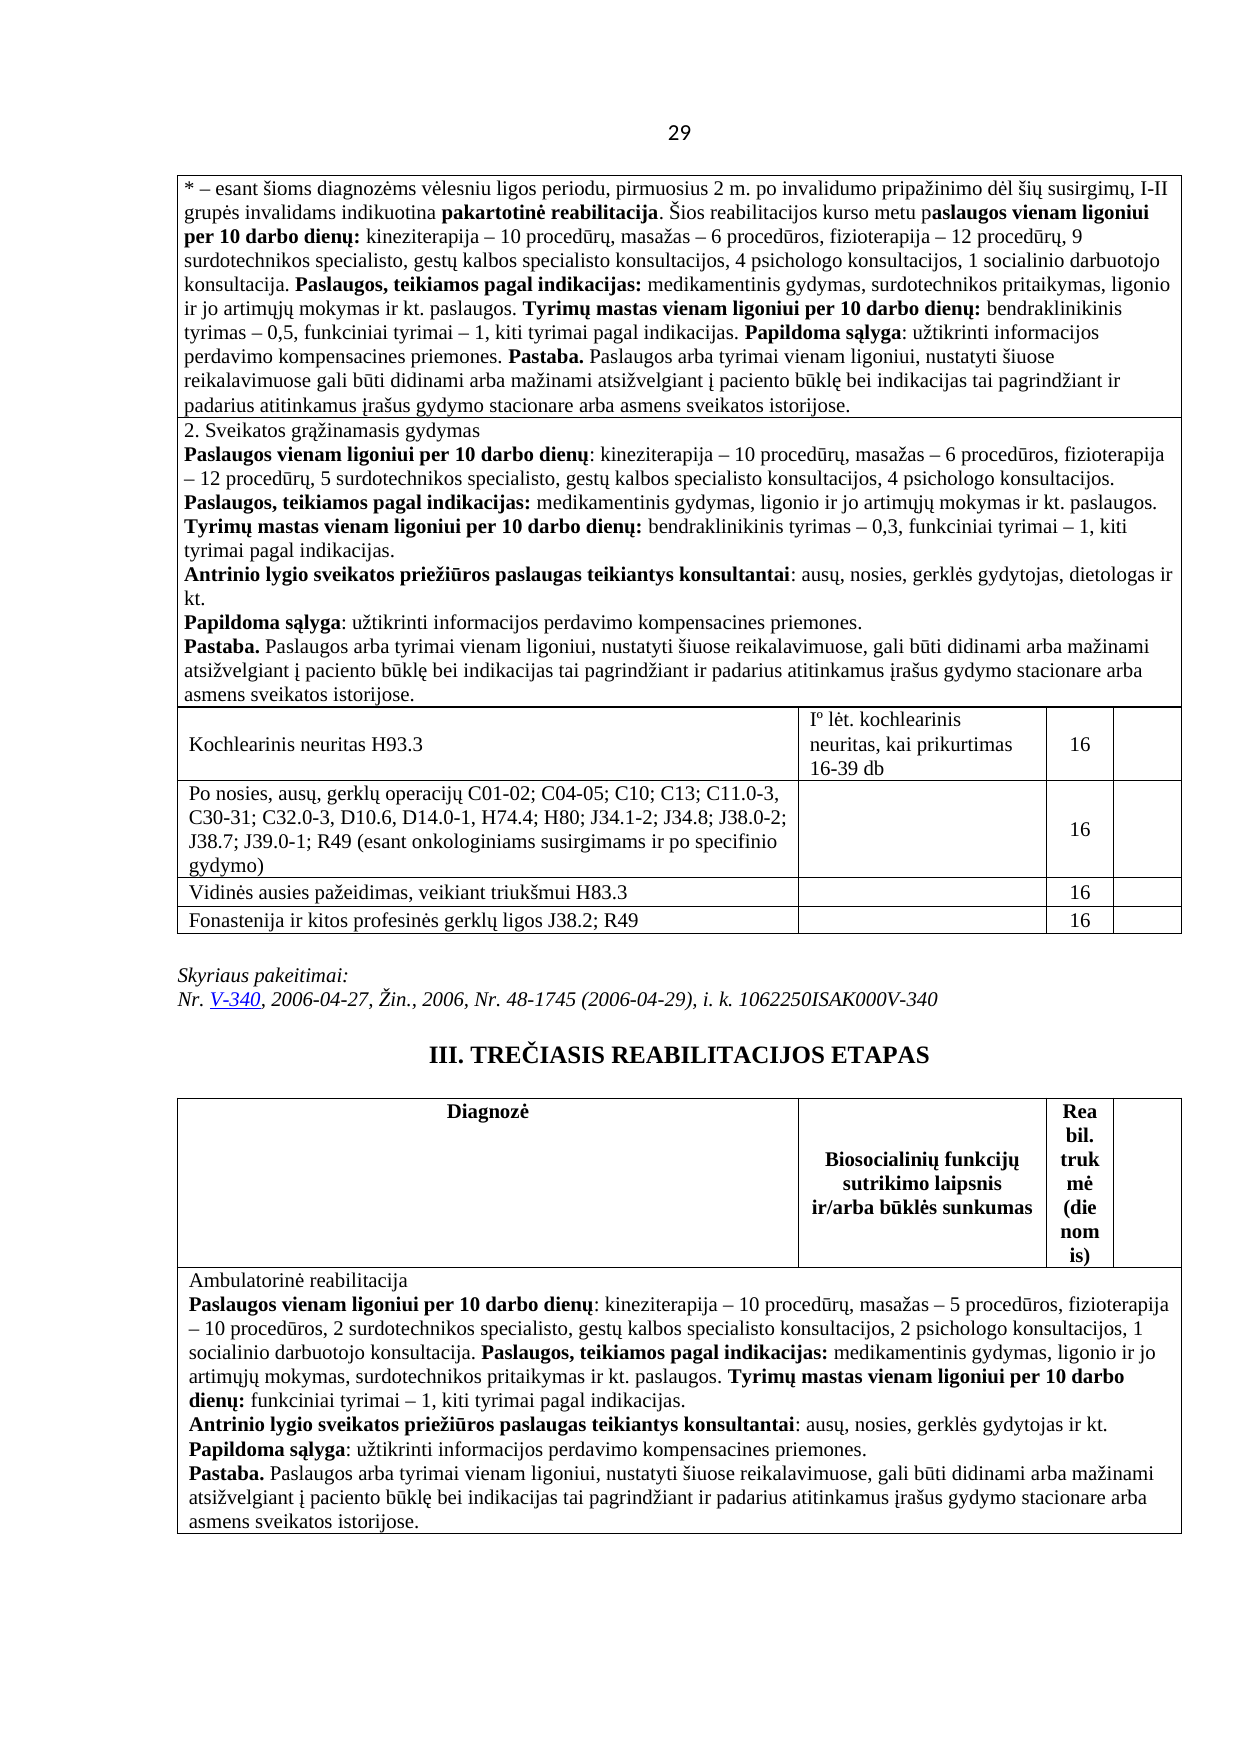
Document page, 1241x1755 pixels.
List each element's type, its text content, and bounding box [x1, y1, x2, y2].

table_cell Kochlearinis neuritas H93.3 [178, 708, 798, 779]
table_cell [799, 878, 1046, 906]
table_cell [1114, 907, 1181, 933]
table_cell 16 [1047, 878, 1113, 906]
table_header [1114, 1099, 1181, 1267]
table_cell Iº lėt. kochlearinis neuritas, kai prikurtimas 16-39 db [799, 708, 1046, 779]
table_cell [1114, 781, 1181, 877]
table_header Reabil. trukmė (dienomis) [1047, 1099, 1113, 1267]
text Skyriaus pakeitimai: [177, 963, 1181, 987]
table_cell Vidinės ausies pažeidimas, veikiant triukšmui H83.3 [178, 878, 798, 906]
table_cell [1114, 708, 1181, 779]
table_cell 16 [1047, 708, 1113, 779]
table_cell 16 [1047, 907, 1113, 933]
text Nr. V-340, 2006-04-27, Žin., 2006, Nr. 48-1745 (2006-04-29), i. k. 1062250ISAK000V-340 [177, 987, 1181, 1011]
table_cell [1114, 878, 1181, 906]
table_cell Fonastenija ir kitos profesinės gerklų ligos J38.2; R49 [178, 907, 798, 933]
table_header Biosocialinių funkcijų sutrikimo laipsnis ir/arba būklės sunkumas [799, 1099, 1046, 1267]
table_cell Ambulatorinė reabilitacija Paslaugos vienam ligoniui per 10 darbo dienų: kineziterapija – 10 procedūrų, masažas – 5 procedūros, fizioterapija – 10 procedūros, 2 surdotechnikos specialisto, gestų kalbos specialisto konsultacijos, 2 psichologo konsultacijos, 1 socialinio darbuotojo konsultacija. Paslaugos, teikiamos pagal indikacijas: medikamentinis gydymas, ligonio ir jo artimųjų mokymas, surdotechnikos pritaikymas ir kt. paslaugos. Tyrimų mastas vienam ligoniui per 10 darbo dienų: funkciniai tyrimai – 1, kiti tyrimai pagal indikacijas. Antrinio lygio sveikatos priežiūros paslaugas teikiantys konsultantai: ausų, nosies, gerklės gydytojas ir kt. Papildoma sąlyga: užtikrinti informacijos perdavimo kompensacines priemones. Pastaba. Paslaugos arba tyrimai vienam ligoniui, nustatyti šiuose reikalavimuose, gali būti didinami arba mažinami atsižvelgiant į paciento būklę bei indikacijas tai pagrindžiant ir padarius atitinkamus įrašus gydymo stacionare arba asmens sveikatos istorijose. [178, 1268, 1181, 1533]
text III. TREČIASIS REABILITACIJOS ETAPAS [177, 1040, 1181, 1069]
table_cell [799, 781, 1046, 877]
table_cell * – esant šioms diagnozėms vėlesniu ligos periodu, pirmuosius 2 m. po invalidumo pripažinimo dėl šių susirgimų, I-II grupės invalidams indikuotina pakartotinė reabilitacija. Šios reabilitacijos kurso metu paslaugos vienam ligoniui per 10 darbo dienų: kineziterapija – 10 procedūrų, masažas – 6 procedūros, fizioterapija – 12 procedūrų, 9 surdotechnikos specialisto, gestų kalbos specialisto konsultacijos, 4 psichologo konsultacijos, 1 socialinio darbuotojo konsultacija. Paslaugos, teikiamos pagal indikacijas: medikamentinis gydymas, surdotechnikos pritaikymas, ligonio ir jo artimųjų mokymas ir kt. paslaugos. Tyrimų mastas vienam ligoniui per 10 darbo dienų: bendraklinikinis tyrimas – 0,5, funkciniai tyrimai – 1, kiti tyrimai pagal indikacijas. Papildoma sąlyga: užtikrinti informacijos perdavimo kompensacines priemones. Pastaba. Paslaugos arba tyrimai vienam ligoniui, nustatyti šiuose reikalavimuose gali būti didinami arba mažinami atsižvelgiant į paciento būklę bei indikacijas tai pagrindžiant ir padarius atitinkamus įrašus gydymo stacionare arba asmens sveikatos istorijose. [178, 176, 1181, 417]
table_cell 2. Sveikatos grąžinamasis gydymas Paslaugos vienam ligoniui per 10 darbo dienų: kineziterapija – 10 procedūrų, masažas – 6 procedūros, fizioterapija – 12 procedūrų, 5 surdotechnikos specialisto, gestų kalbos specialisto konsultacijos, 4 psichologo konsultacijos. Paslaugos, teikiamos pagal indikacijas: medikamentinis gydymas, ligonio ir jo artimųjų mokymas ir kt. paslaugos. Tyrimų mastas vienam ligoniui per 10 darbo dienų: bendraklinikinis tyrimas – 0,3, funkciniai tyrimai – 1, kiti tyrimai pagal indikacijas. Antrinio lygio sveikatos priežiūros paslaugas teikiantys konsultantai: ausų, nosies, gerklės gydytojas, dietologas ir kt. Papildoma sąlyga: užtikrinti informacijos perdavimo kompensacines priemones. Pastaba. Paslaugos arba tyrimai vienam ligoniui, nustatyti šiuose reikalavimuose, gali būti didinami arba mažinami atsižvelgiant į paciento būklę bei indikacijas tai pagrindžiant ir padarius atitinkamus įrašus gydymo stacionare arba asmens sveikatos istorijose. [178, 418, 1181, 706]
table_cell [799, 907, 1046, 933]
table_header Diagnozė [178, 1099, 798, 1267]
table_cell Po nosies, ausų, gerklų operacijų C01-02; C04-05; C10; C13; C11.0-3, C30-31; C32.0-3, D10.6, D14.0-1, H74.4; H80; J34.1-2; J34.8; J38.0-2; J38.7; J39.0-1; R49 (esant onkologiniams susirgimams ir po specifinio gydymo) [178, 781, 798, 877]
table_cell 16 [1047, 781, 1113, 877]
